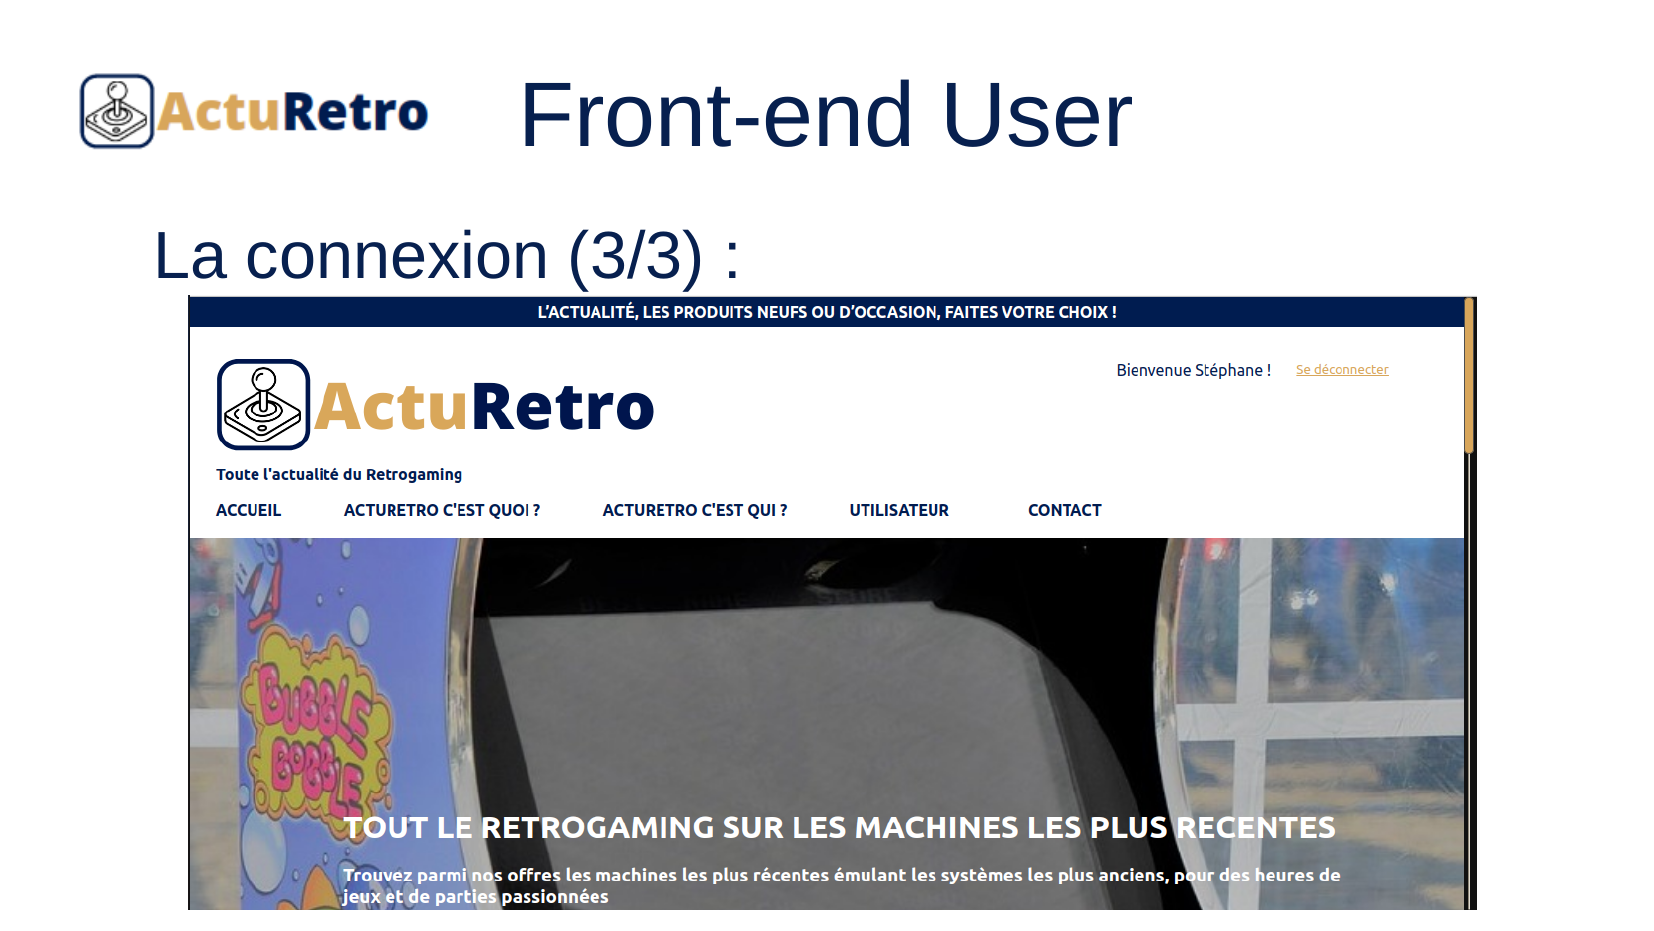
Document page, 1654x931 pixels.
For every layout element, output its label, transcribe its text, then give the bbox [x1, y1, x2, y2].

picture [188, 295, 1477, 910]
list La connexion (3/3) : [82, 217, 1571, 758]
picture [75, 69, 434, 154]
title Front-end User [82, 37, 1571, 193]
